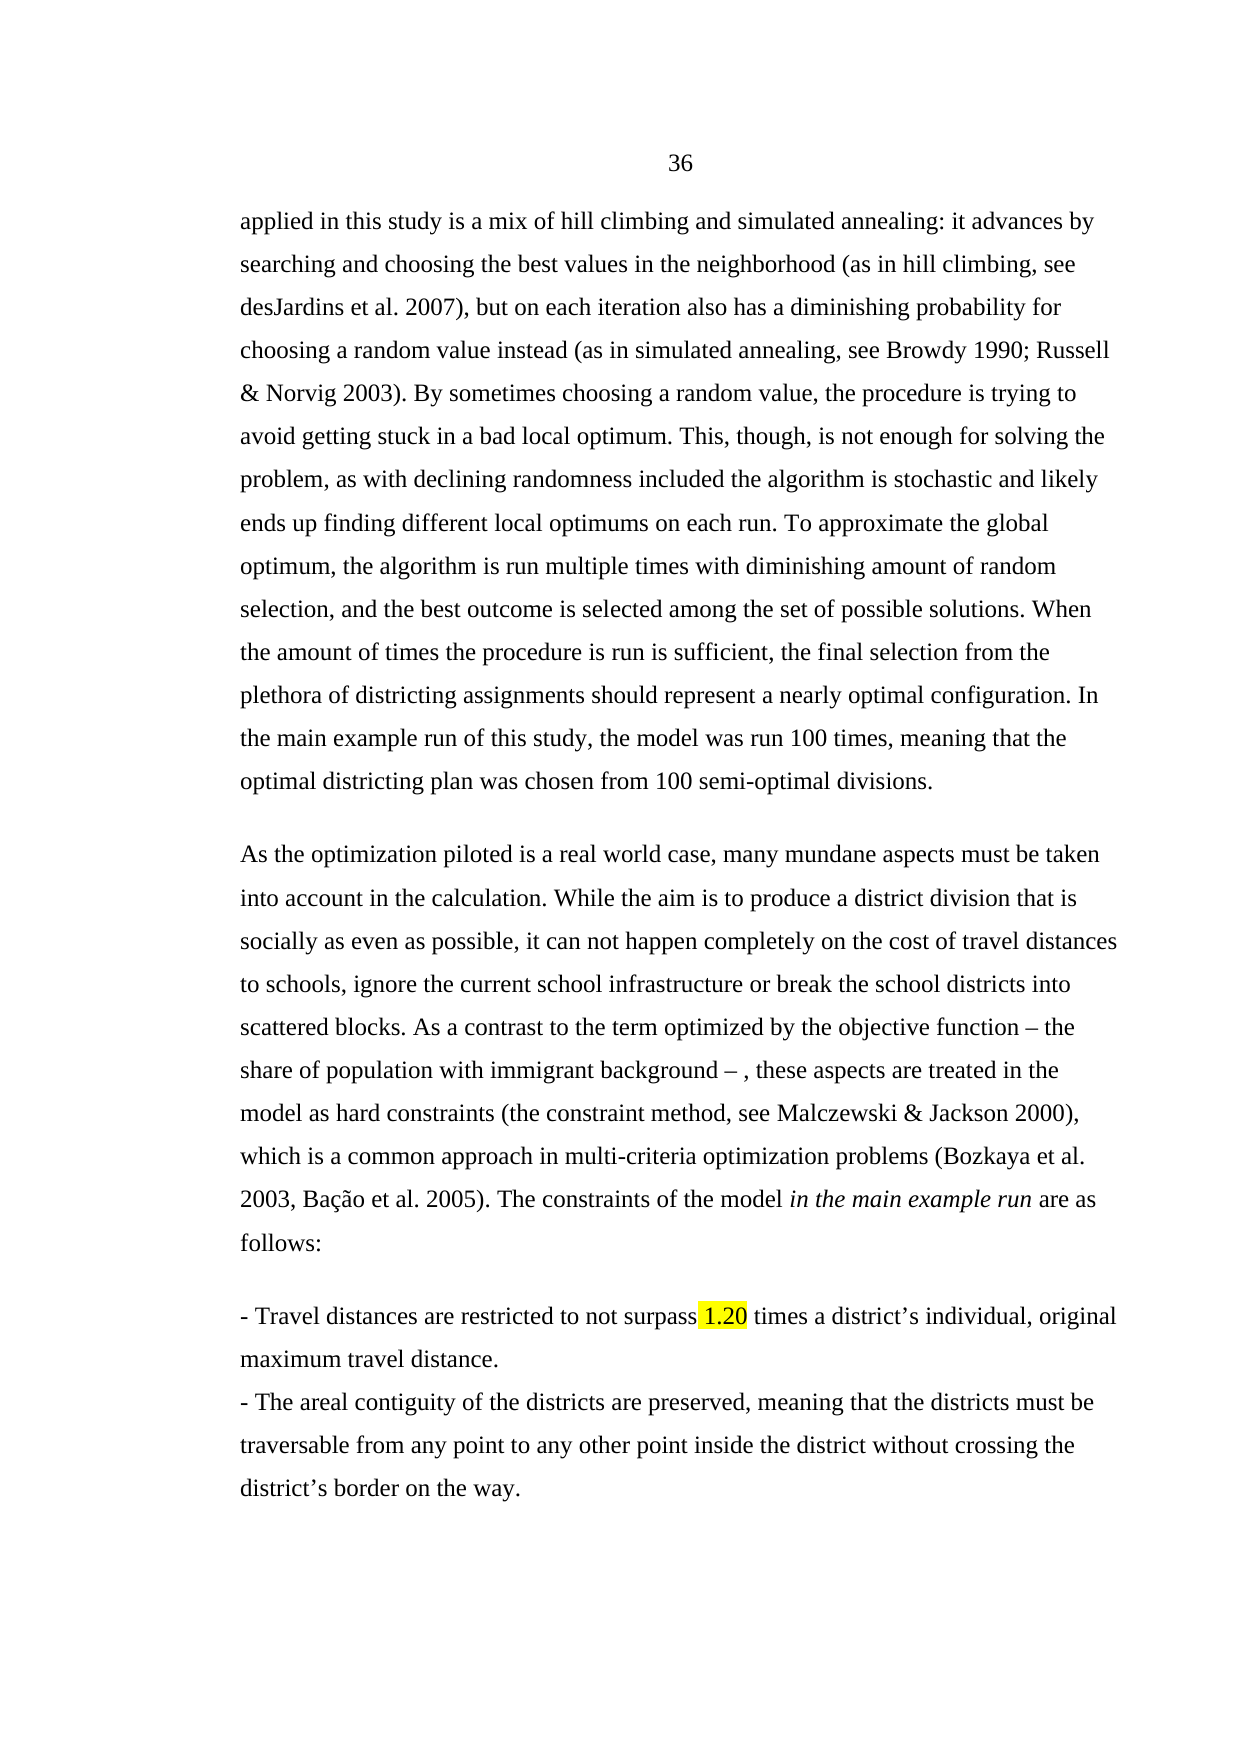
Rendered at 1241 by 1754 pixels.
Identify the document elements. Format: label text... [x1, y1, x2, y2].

text applied in this study is a mix of hill climbing and simulated annealing: it advances by searching and choosing the best values in the neighborhood (as in hill climbing, see desJardins et al. 2007), but on each iteration also has a diminishing probability for choosing a random value instead (as in simulated annealing, see Browdy 1990; Russell & Norvig 2003). By sometimes choosing a random value, the procedure is trying to avoid getting stuck in a bad local optimum. This, though, is not enough for solving the problem, as with declining randomness included the algorithm is stochastic and likely ends up finding different local optimums on each run. To approximate the global optimum, the algorithm is run multiple times with diminishing amount of random selection, and the best outcome is selected among the set of possible solutions. When the amount of times the procedure is run is sufficient, the final selection from the plethora of districting assignments should represent a nearly optimal configuration. In the main example run of this study, the model was run 100 times, meaning that the optimal districting plan was chosen from 100 semi-optimal divisions. [240, 206, 1121, 795]
text - Travel distances are restricted to not surpass 1.20 times a district’s individual, original maximum travel distance. - The areal contiguity of the districts are preserved, meaning that the districts must be traversable from any point to any other point inside the district without crossing the district’s border on the way. [240, 1301, 1121, 1502]
text As the optimization piloted is a real world case, many mundane aspects must be taken into account in the calculation. While the aim is to produce a district division that is socially as even as possible, it can not happen completely on the cost of travel distances to schools, ignore the current school infrastructure or break the school districts into scattered blocks. As a contrast to the term optimized by the objective function – the share of population with immigrant background – , these aspects are treated in the model as hard constraints (the constraint method, see Malczewski & Jackson 2000), which is a common approach in multi-criteria optimization problems (Bozkaya et al. 2003, Bação et al. 2005). The constraints of the model in the main example run are as follows: [240, 839, 1121, 1256]
